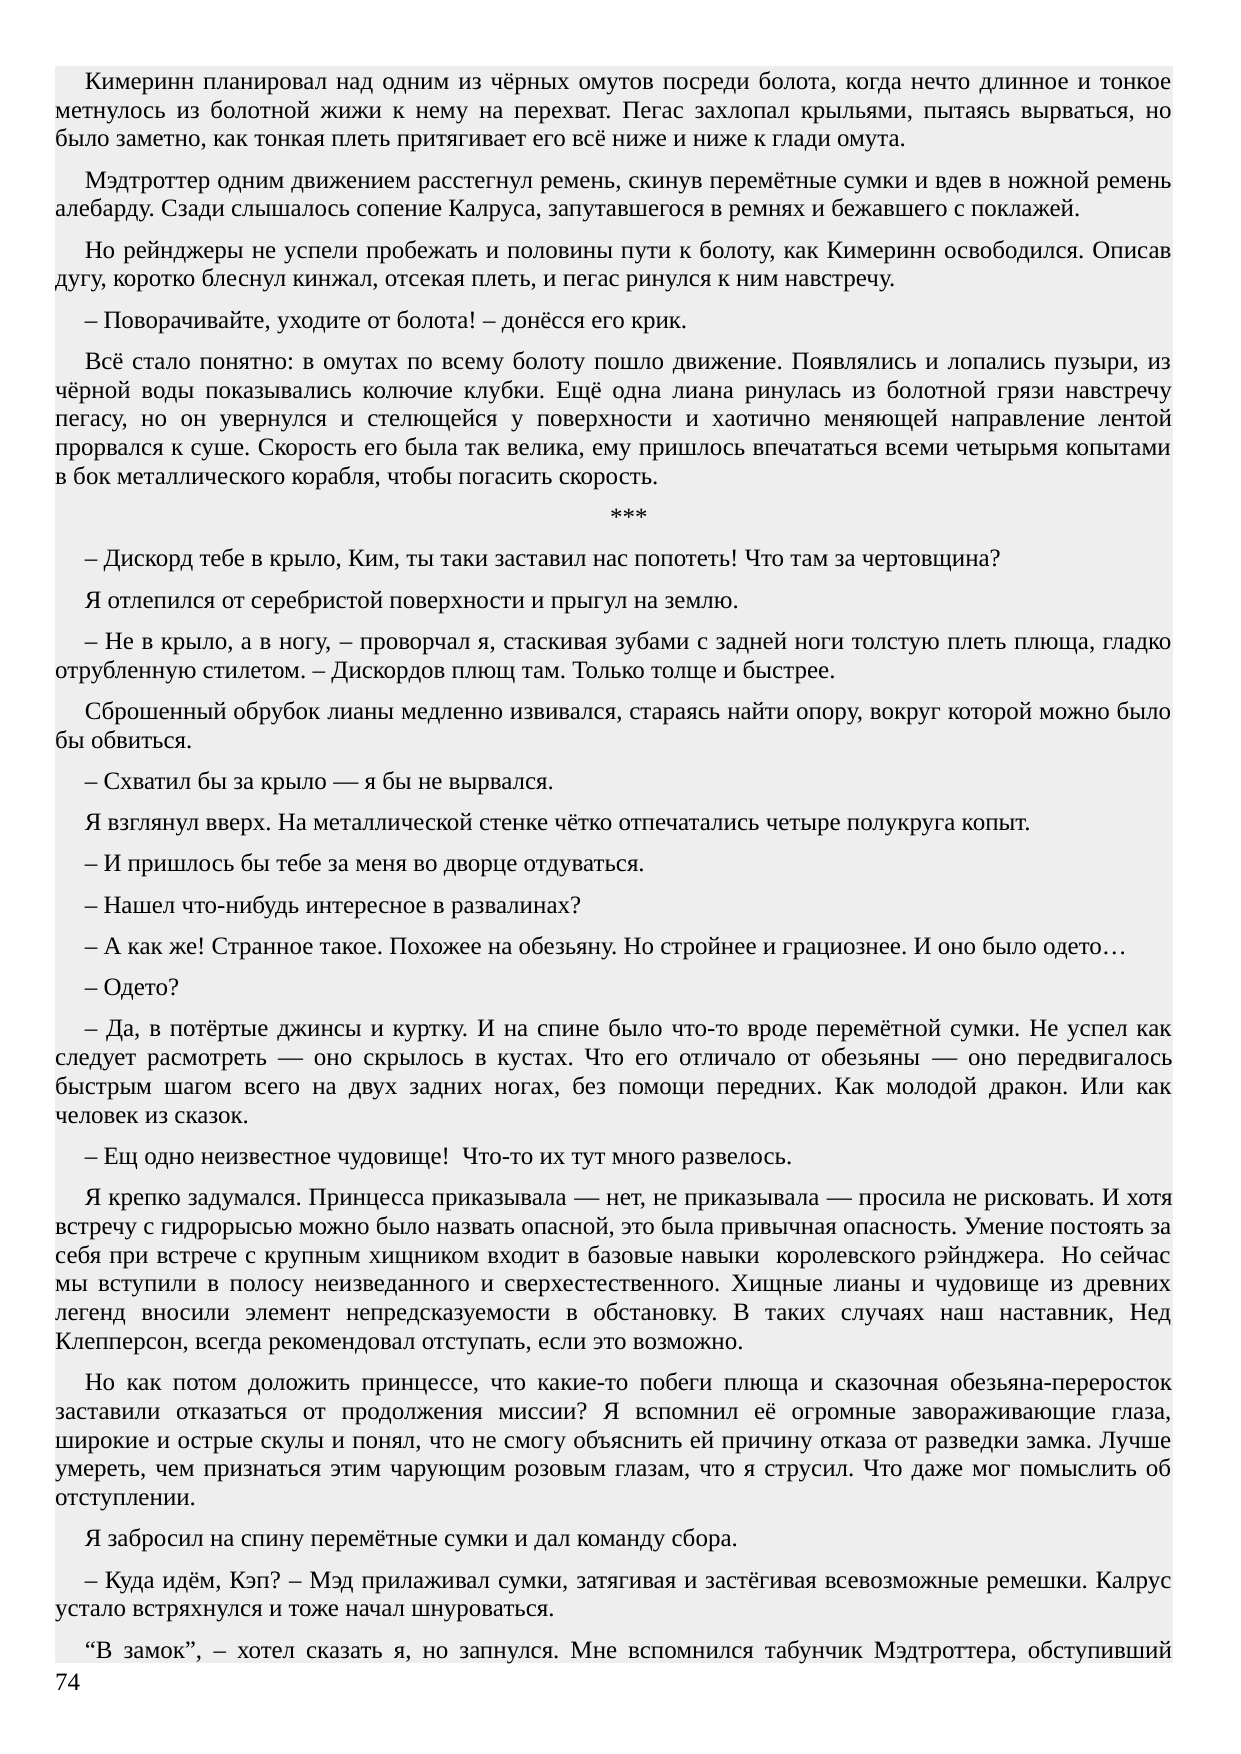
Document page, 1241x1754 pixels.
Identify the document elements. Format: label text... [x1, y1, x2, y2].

text Я взглянул вверх. На металлической стенке чётко отпечатались четыре полукруга копыт. [55, 807, 1173, 836]
text *** [55, 502, 1173, 531]
text Кимеринн планировал над одним из чёрных омутов посреди болота, когда нечто длинное и тонкое метнулось из болотной жижи к нему на перехват. Пегас захлопал крыльями, пытаясь вырваться, но было заметно, как тонкая плеть притягивает его всё ниже и ниже к глади омута. [55, 66, 1173, 152]
text Мэдтроттер одним движением расстегнул ремень, скинув перемётные сумки и вдев в ножной ремень алебарду. Сзади слышалось сопение Калруса, запутавшегося в ремнях и бежавшего с поклажей. [55, 165, 1173, 222]
text Я крепко задумался. Принцесса приказывала — нет, не приказывала — просила не рисковать. И хотя встречу с гидрорысью можно было назвать опасной, это была привычная опасность. Умение постоять за себя при встрече с крупным хищником входит в базовые навыки королевского рэйнджера. Но сейчас мы вступили в полосу неизведанного и сверхестественного. Хищные лианы и чудовище из древних легенд вносили элемент непредсказуемости в обстановку. В таких случаях наш наставник, Нед Клепперсон, всегда рекомендовал отступать, если это возможно. [55, 1182, 1173, 1355]
text Я забросил на спину перемётные сумки и дал команду сбора. [55, 1523, 1173, 1552]
text – Схватил бы за крыло — я бы не вырвался. [55, 766, 1173, 795]
text Но как потом доложить принцессе, что какие-то побеги плюща и сказочная обезьяна-переросток заставили отказаться от продолжения миссии? Я вспомнил её огромные завораживающие глаза, широкие и острые скулы и понял, что не смогу объяснить ей причину отказа от разведки замка. Лучше умереть, чем признаться этим чарующим розовым глазам, что я струсил. Что даже мог помыслить об отступлении. [55, 1367, 1173, 1511]
text – Нашел что-нибудь интересное в развалинах? [55, 890, 1173, 918]
text – И пришлось бы тебе за меня во дворце отдуваться. [55, 848, 1173, 877]
text – Дискорд тебе в крыло, Ким, ты таки заставил нас попотеть! Что там за чертовщина? [55, 543, 1173, 572]
text Но рейнджеры не успели пробежать и половины пути к болоту, как Кимеринн освободился. Описав дугу, коротко блеснул кинжал, отсекая плеть, и пегас ринулся к ним навстречу. [55, 235, 1173, 292]
text – Не в крыло, а в ногу, – проворчал я, стаскивая зубами с задней ноги толстую плеть плюща, гладко отрубленную стилетом. – Дискордов плющ там. Только толще и быстрее. [55, 626, 1173, 683]
text – Одето? [55, 972, 1173, 1001]
text – Ещ одно неизвестное чудовище! Что-то их тут много развелось. [55, 1141, 1173, 1170]
text – Да, в потёртые джинсы и куртку. И на спине было что-то вроде перемётной сумки. Не успел как следует расмотреть — оно скрылось в кустах. Что его отличало от обезьяны — оно передвигалось быстрым шагом всего на двух задних ногах, без помощи передних. Как молодой дракон. Или как человек из сказок. [55, 1013, 1173, 1128]
text “В замок”, – хотел сказать я, но запнулся. Мне вспомнился табунчик Мэдтроттера, обступивший [55, 1635, 1173, 1663]
text Сброшенный обрубок лианы медленно извивался, стараясь найти опору, вокруг которой можно было бы обвиться. [55, 696, 1173, 753]
text Я отлепился от серебристой поверхности и прыгул на землю. [55, 585, 1173, 613]
text – Куда идём, Кэп? – Мэд прилаживал сумки, затягивая и застёгивая всевозможные ремешки. Калрус устало встряхнулся и тоже начал шнуроваться. [55, 1565, 1173, 1622]
text – А как же! Странное такое. Похожее на обезьяну. Но стройнее и грациознее. И оно было одето… [55, 931, 1173, 960]
text Всё стало понятно: в омутах по всему болоту пошло движение. Появлялись и лопались пузыри, из чёрной воды показывались колючие клубки. Ещё одна лиана ринулась из болотной грязи навстречу пегасу, но он увернулся и стелющейся у поверхности и хаотично меняющей направление лентой прорвался к суше. Скорость его была так велика, ему пришлось впечататься всеми четырьмя копытами в бок металлического корабля, чтобы погасить скорость. [55, 346, 1173, 490]
text – Поворачивайте, уходите от болота! – донёсся его крик. [55, 305, 1173, 333]
